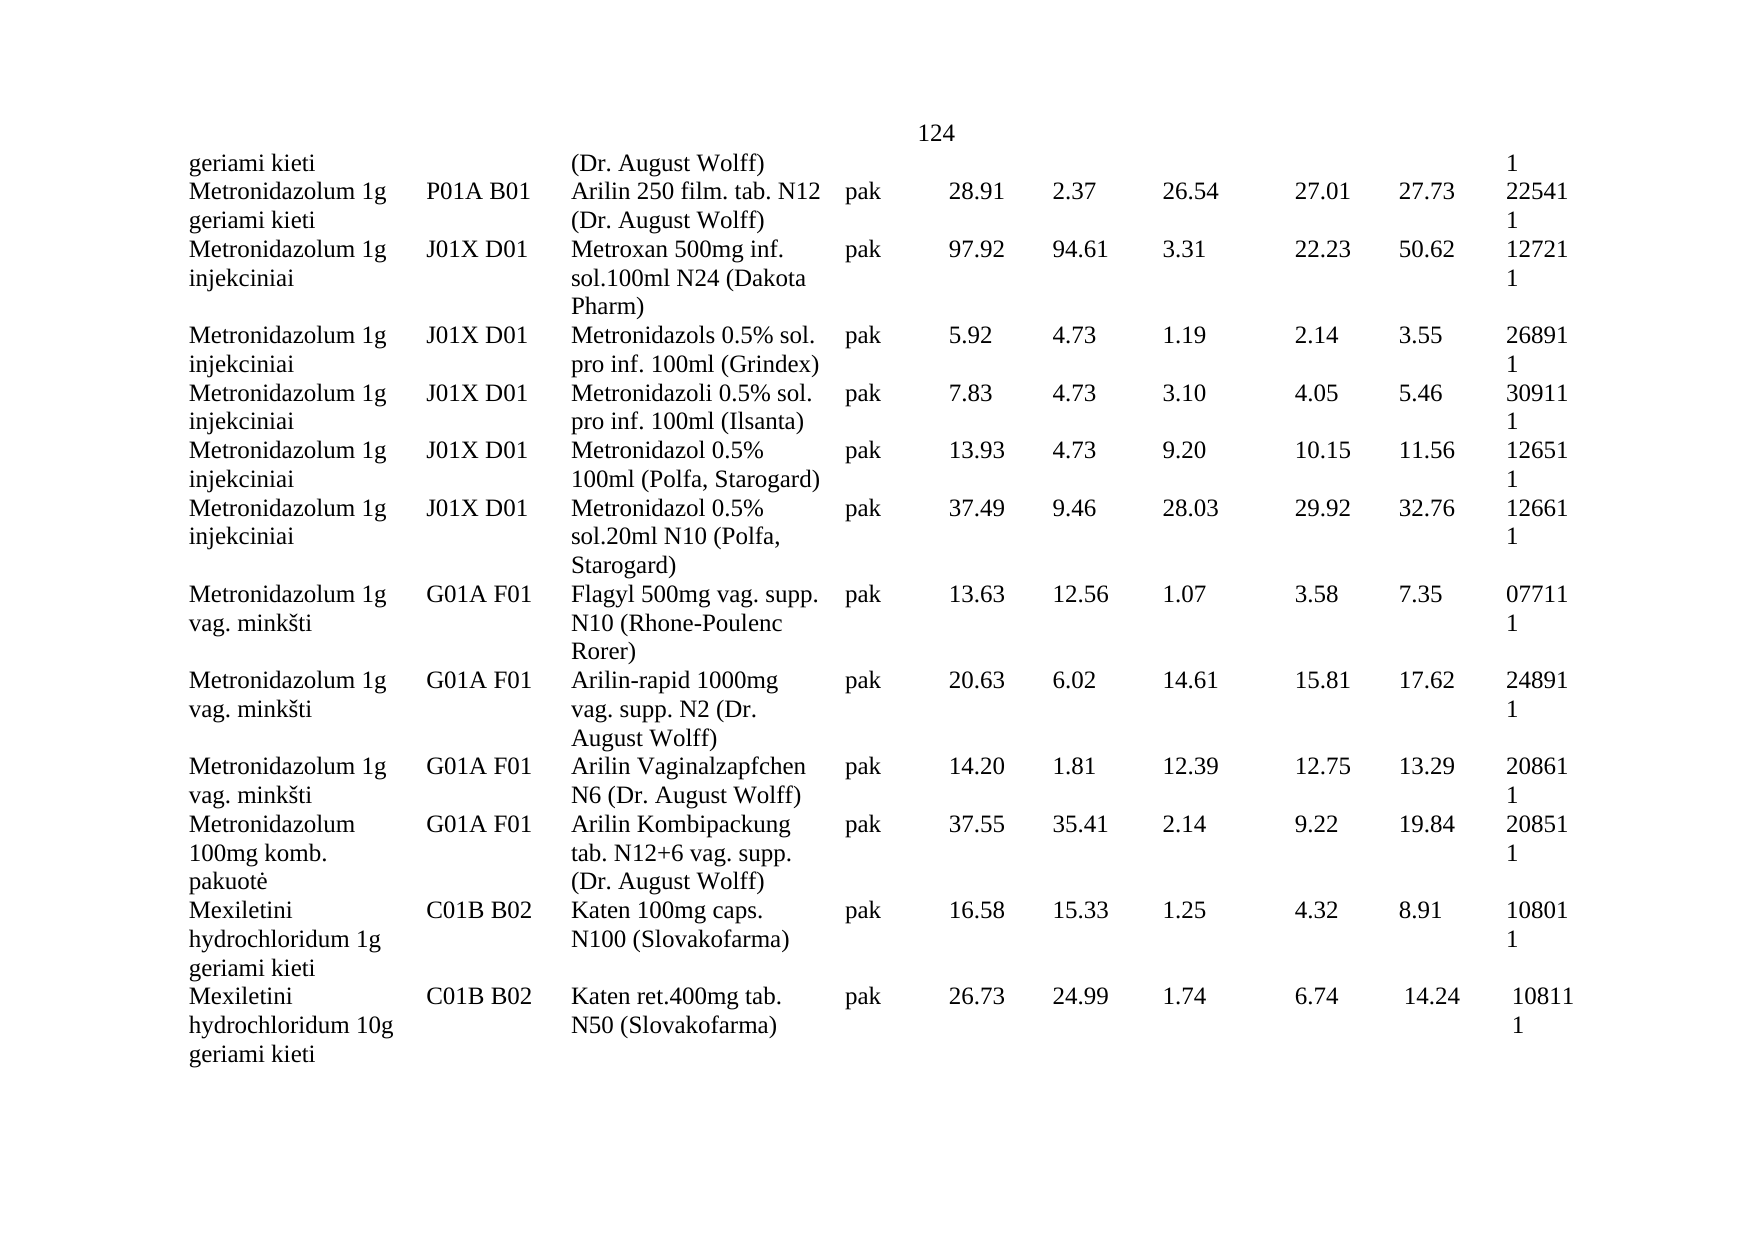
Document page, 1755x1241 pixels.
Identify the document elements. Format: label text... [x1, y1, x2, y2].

table_cell 1.25 [1151, 895, 1283, 981]
table_cell [1041, 148, 1151, 176]
table_cell [415, 148, 559, 176]
table_cell 37.55 [938, 809, 1041, 895]
table_cell 12.75 [1283, 751, 1387, 809]
table_cell 14.24 [1393, 981, 1500, 1068]
table_cell 4.73 [1041, 435, 1151, 493]
table_cell 1.07 [1151, 579, 1283, 665]
table_cell 26.54 [1151, 176, 1283, 234]
table_cell pak [834, 751, 937, 809]
table_cell 22.23 [1283, 234, 1387, 320]
table_cell 309111 [1495, 378, 1589, 435]
table_cell [1589, 176, 1595, 234]
table_cell [1589, 234, 1595, 320]
table_cell 94.61 [1041, 234, 1151, 320]
table_cell 126511 [1495, 435, 1589, 493]
table_cell 12.39 [1151, 751, 1283, 809]
table_cell 3.31 [1151, 234, 1283, 320]
table_cell [1589, 435, 1595, 493]
table_cell Metronidazolum 1g injekciniai [177, 234, 415, 320]
table_cell Metronidazolum 1g vag. minkšti [177, 579, 415, 665]
table_cell 24.99 [1041, 981, 1151, 1068]
table_cell [1589, 320, 1595, 378]
table_cell pak [834, 809, 937, 895]
table_cell Metronidazolum 1g injekciniai [177, 493, 415, 579]
table_cell 15.81 [1283, 665, 1387, 751]
table_cell Metronidazol 0.5% 100ml (Polfa, Starogard) [560, 435, 833, 493]
table_cell pak [834, 176, 937, 234]
table_cell 2.37 [1041, 176, 1151, 234]
table_cell 13.93 [938, 435, 1041, 493]
table_cell 5.92 [938, 320, 1041, 378]
table_cell Metronidazolum 1g geriami kieti [177, 176, 415, 234]
table_cell 8.91 [1388, 895, 1494, 981]
table_cell Metronidazols 0.5% sol. pro inf. 100ml (Grindex) [560, 320, 833, 378]
table_cell [1589, 751, 1595, 809]
table_cell 13.63 [938, 579, 1041, 665]
table_cell 9.20 [1151, 435, 1283, 493]
table_cell 9.46 [1041, 493, 1151, 579]
table_cell [1388, 148, 1494, 176]
table_cell pak [834, 981, 937, 1068]
table_cell pak [834, 665, 937, 751]
table_cell 4.73 [1041, 320, 1151, 378]
table_cell 5.46 [1388, 378, 1494, 435]
table_cell 19.84 [1388, 809, 1494, 895]
table_cell G01A F01 [415, 751, 559, 809]
table_cell 208511 [1495, 809, 1589, 895]
table_cell Metronidazol 0.5% sol.20ml N10 (Polfa, Starogard) [560, 493, 833, 579]
table_cell pak [834, 493, 937, 579]
table_cell pak [834, 895, 937, 981]
table_cell G01A F01 [415, 579, 559, 665]
table_cell [1589, 148, 1595, 176]
table_cell 3.55 [1388, 320, 1494, 378]
table_cell P01A B01 [415, 176, 559, 234]
table_cell J01X D01 [415, 493, 559, 579]
table_cell Arilin-rapid 1000mg vag. supp. N2 (Dr. August Wolff) [560, 665, 833, 751]
table_cell C01B B02 [415, 895, 559, 981]
table_cell Metronidazolum 1g injekciniai [177, 435, 415, 493]
table_cell Metronidazolum 1g vag. minkšti [177, 751, 415, 809]
table_cell 35.41 [1041, 809, 1151, 895]
table_cell (Dr. August Wolff) [560, 148, 833, 176]
table_cell 126611 [1495, 493, 1589, 579]
table_cell 50.62 [1388, 234, 1494, 320]
table_cell [1589, 665, 1595, 751]
table_cell Katen 100mg caps. N100 (Slovakofarma) [560, 895, 833, 981]
table_cell 12.56 [1041, 579, 1151, 665]
table_cell 15.33 [1041, 895, 1151, 981]
table_cell 3.10 [1151, 378, 1283, 435]
table_cell pak [834, 378, 937, 435]
table_cell 1.81 [1041, 751, 1151, 809]
table_cell 268911 [1495, 320, 1589, 378]
table_cell 20.63 [938, 665, 1041, 751]
table_cell 9.22 [1283, 809, 1387, 895]
table_cell J01X D01 [415, 378, 559, 435]
table_cell 29.92 [1283, 493, 1387, 579]
table_cell Metroxan 500mg inf. sol.100ml N24 (Dakota Pharm) [560, 234, 833, 320]
table_cell 4.32 [1283, 895, 1387, 981]
table_cell G01A F01 [415, 809, 559, 895]
table_cell Flagyl 500mg vag. supp. N10 (Rhone-Poulenc Rorer) [560, 579, 833, 665]
table_cell 26.73 [938, 981, 1041, 1068]
table_cell 4.05 [1283, 378, 1387, 435]
table_cell Metronidazolum 1g injekciniai [177, 378, 415, 435]
table_cell 14.20 [938, 751, 1041, 809]
table_cell Mexiletini hydrochloridum 1g geriami kieti [177, 895, 415, 981]
table_cell 077111 [1495, 579, 1589, 665]
table_cell 1.74 [1151, 981, 1283, 1068]
table_cell 225411 [1495, 176, 1589, 234]
table_cell pak [834, 234, 937, 320]
table_cell [1589, 493, 1595, 579]
table_cell 28.03 [1151, 493, 1283, 579]
table_cell 32.76 [1388, 493, 1494, 579]
table_cell [1589, 579, 1595, 665]
table_cell Metronidazolum 1g injekciniai [177, 320, 415, 378]
table_cell 1 [1495, 148, 1589, 176]
table_cell 4.73 [1041, 378, 1151, 435]
table_cell 248911 [1495, 665, 1589, 751]
table_cell 208611 [1495, 751, 1589, 809]
table_cell 108111 [1500, 981, 1589, 1068]
table_cell [1589, 895, 1595, 981]
table_cell 127211 [1495, 234, 1589, 320]
table_cell 27.01 [1283, 176, 1387, 234]
table_cell 7.83 [938, 378, 1041, 435]
table_cell [938, 148, 1041, 176]
table_cell 2.14 [1283, 320, 1387, 378]
table_cell Arilin Kombipackung tab. N12+6 vag. supp.(Dr. August Wolff) [560, 809, 833, 895]
table_cell 16.58 [938, 895, 1041, 981]
table_cell [1589, 981, 1595, 1068]
table_cell Metronidazolum 100mg komb. pakuotė [177, 809, 415, 895]
table_cell G01A F01 [415, 665, 559, 751]
table_cell [834, 148, 937, 176]
table_cell J01X D01 [415, 234, 559, 320]
table_cell pak [834, 579, 937, 665]
table_cell [1151, 148, 1283, 176]
table_cell 2.14 [1151, 809, 1283, 895]
table_cell 28.91 [938, 176, 1041, 234]
table_cell 108011 [1495, 895, 1589, 981]
table_cell [1589, 378, 1595, 435]
table_cell [1283, 148, 1387, 176]
table_cell 1.19 [1151, 320, 1283, 378]
table_cell Mexiletini hydrochloridum 10g geriami kieti [177, 981, 415, 1068]
table_cell 11.56 [1388, 435, 1494, 493]
table_cell Arilin Vaginalzapfchen N6 (Dr. August Wolff) [560, 751, 833, 809]
table_cell 7.35 [1388, 579, 1494, 665]
table_cell 17.62 [1388, 665, 1494, 751]
table_cell J01X D01 [415, 320, 559, 378]
table_cell 6.74 [1283, 981, 1392, 1068]
table_cell C01B B02 [415, 981, 559, 1068]
table_cell 10.15 [1283, 435, 1387, 493]
table_cell pak [834, 435, 937, 493]
table_cell 27.73 [1388, 176, 1494, 234]
table_cell 13.29 [1388, 751, 1494, 809]
table_cell 37.49 [938, 493, 1041, 579]
table_cell Metronidazoli 0.5% sol. pro inf. 100ml (Ilsanta) [560, 378, 833, 435]
table_cell pak [834, 320, 937, 378]
table_cell 97.92 [938, 234, 1041, 320]
table_cell J01X D01 [415, 435, 559, 493]
table_cell 14.61 [1151, 665, 1283, 751]
table_cell 3.58 [1283, 579, 1387, 665]
table_cell Metronidazolum 1g vag. minkšti [177, 665, 415, 751]
table_cell 6.02 [1041, 665, 1151, 751]
table_cell Katen ret.400mg tab. N50 (Slovakofarma) [560, 981, 833, 1068]
table_cell geriami kieti [177, 148, 415, 176]
table_cell [1589, 809, 1595, 895]
table_cell Arilin 250 film. tab. N12 (Dr. August Wolff) [560, 176, 833, 234]
